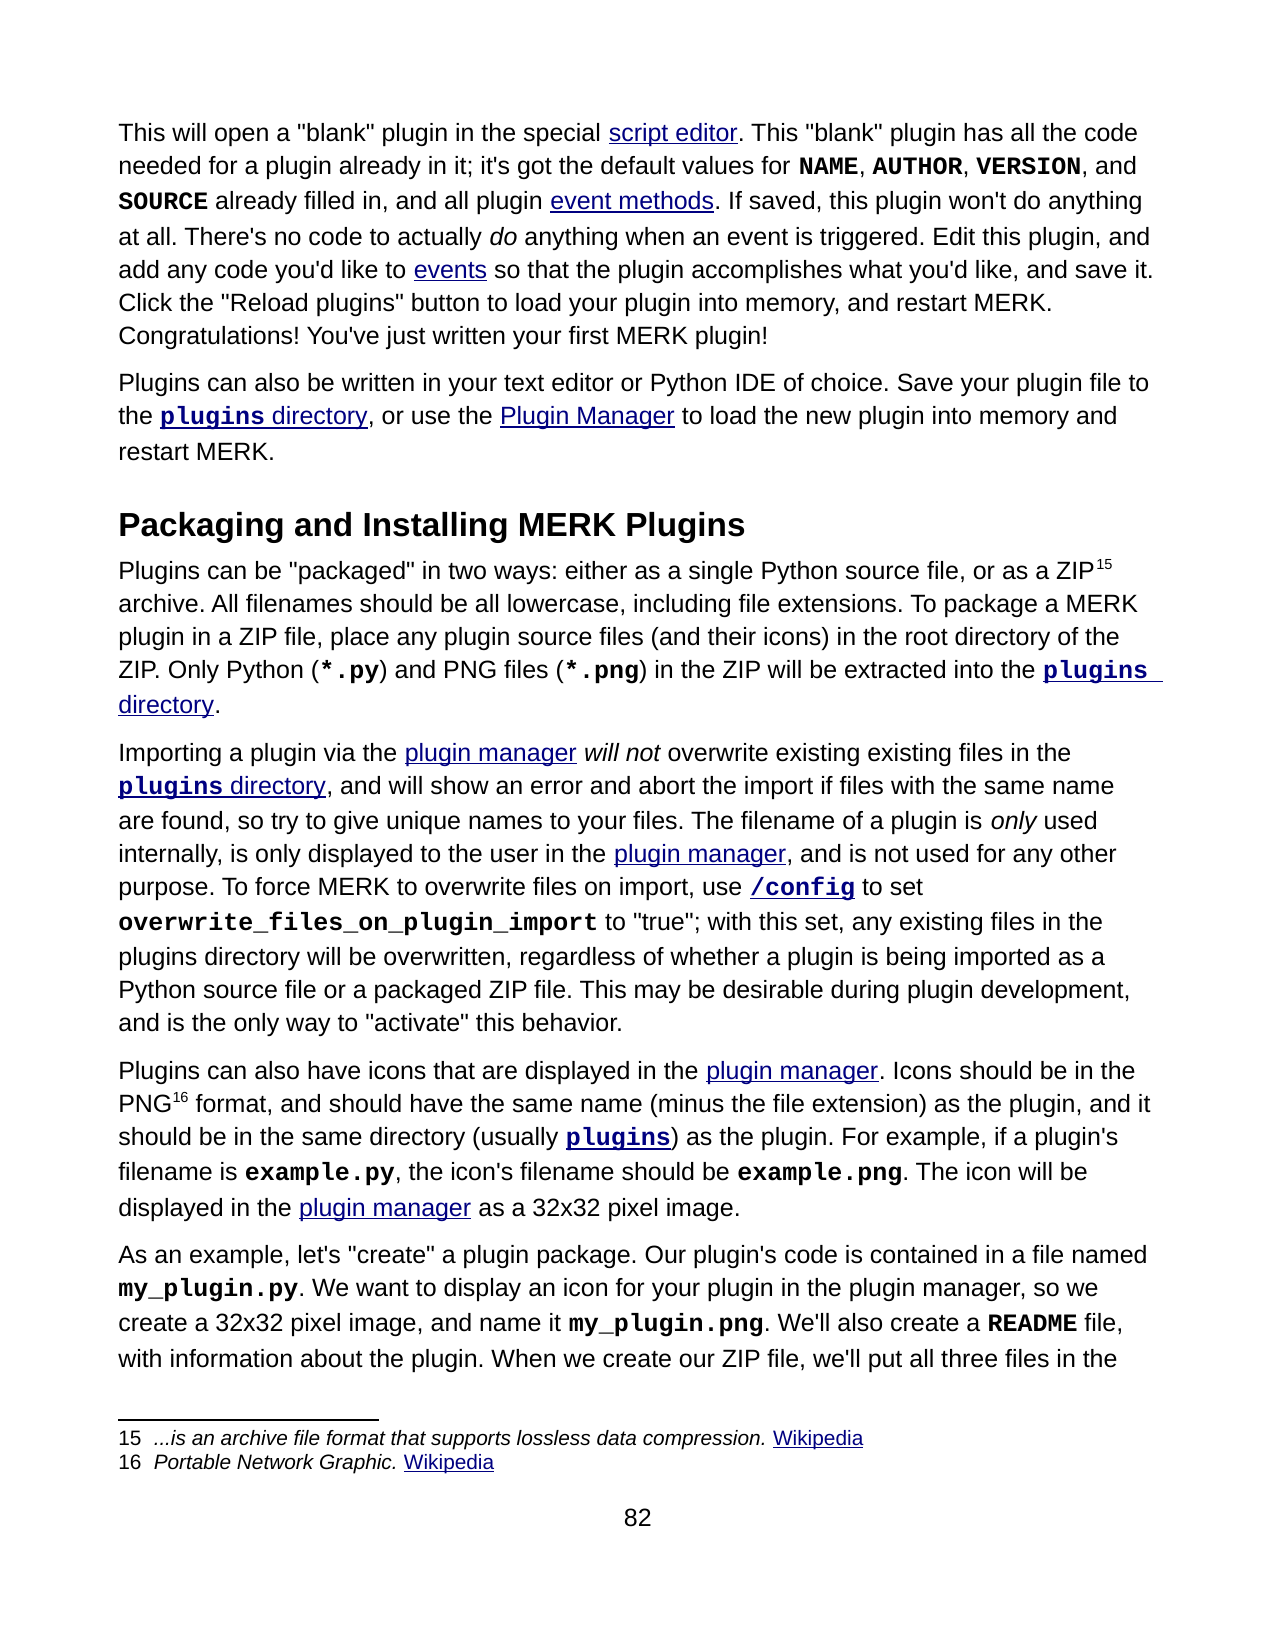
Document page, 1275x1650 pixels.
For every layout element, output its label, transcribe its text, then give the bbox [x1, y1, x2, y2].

text As an example, let's "create" a plugin package. Our plugin's code is contained in a file named my_plugin.py. We want to display an icon for your plugin in the plugin manager, so we create a 32x32 pixel image, and name it my_plugin.png. We'll also create a README file, with information about the plugin. When we create our ZIP file, we'll put all three files in the [118, 1240, 1157, 1372]
subtitle Packaging and Installing MERK Plugins [118, 505, 1157, 543]
text ...is an archive file format that supports lossless data compression. Wikipedia [118, 1426, 1157, 1450]
text Importing a plugin via the plugin manager will not overwrite existing existing files in the plugins directory, and will show an error and abort the import if files with the same name are found, so try to give unique names to your files. The filename of a plugin is only used internally, is only displayed to the user in the plugin manager, and is not used for any other purpose. To force MERK to overwrite files on import, use /config to set overwrite_files_on_plugin_import to "true"; with this set, any existing files in the plugins directory will be overwritten, regardless of whether a plugin is being imported as a Python source file or a packaged ZIP file. This may be desirable during plugin development, and is the only way to "activate" this behavior. [118, 738, 1157, 1037]
text Portable Network Graphic. Wikipedia [118, 1450, 1157, 1474]
text This will open a "blank" plugin in the special script editor. This "blank" plugin has all the code needed for a plugin already in it; it's got the default values for NAME, AUTHOR, VERSION, and SOURCE already filled in, and all plugin event methods. If saved, this plugin won't do anything at all. There's no code to actually do anything when an event is triggered. Edit this plugin, and add any code you'd like to events so that the plugin accomplishes what you'd like, and save it. Click the "Reload plugins" button to load your plugin into memory, and restart MERK. Congratulations! You've just written your first MERK plugin! [118, 118, 1157, 349]
text Plugins can also be written in your text editor or Python IDE of choice. Save your plugin file to the plugins directory, or use the Plugin Manager to load the new plugin into memory and restart MERK. [118, 368, 1157, 465]
text Plugins can be "packaged" in two ways: either as a single Python source file, or as a ZIP archive. All filenames should be all lowercase, including file extensions. To package a MERK plugin in a ZIP file, place any plugin source files (and their icons) in the root directory of the ZIP. Only Python (*.py) and PNG files (*.png) in the ZIP will be extracted into the plugins directory. [118, 556, 1157, 719]
text Plugins can also have icons that are displayed in the plugin manager. Icons should be in the PNG format, and should have the same name (minus the file extension) as the plugin, and it should be in the same directory (usually plugins) as the plugin. For example, if a plugin's filename is example.py, the icon's filename should be example.png. The icon will be displayed in the plugin manager as a 32x32 pixel image. [118, 1056, 1157, 1221]
